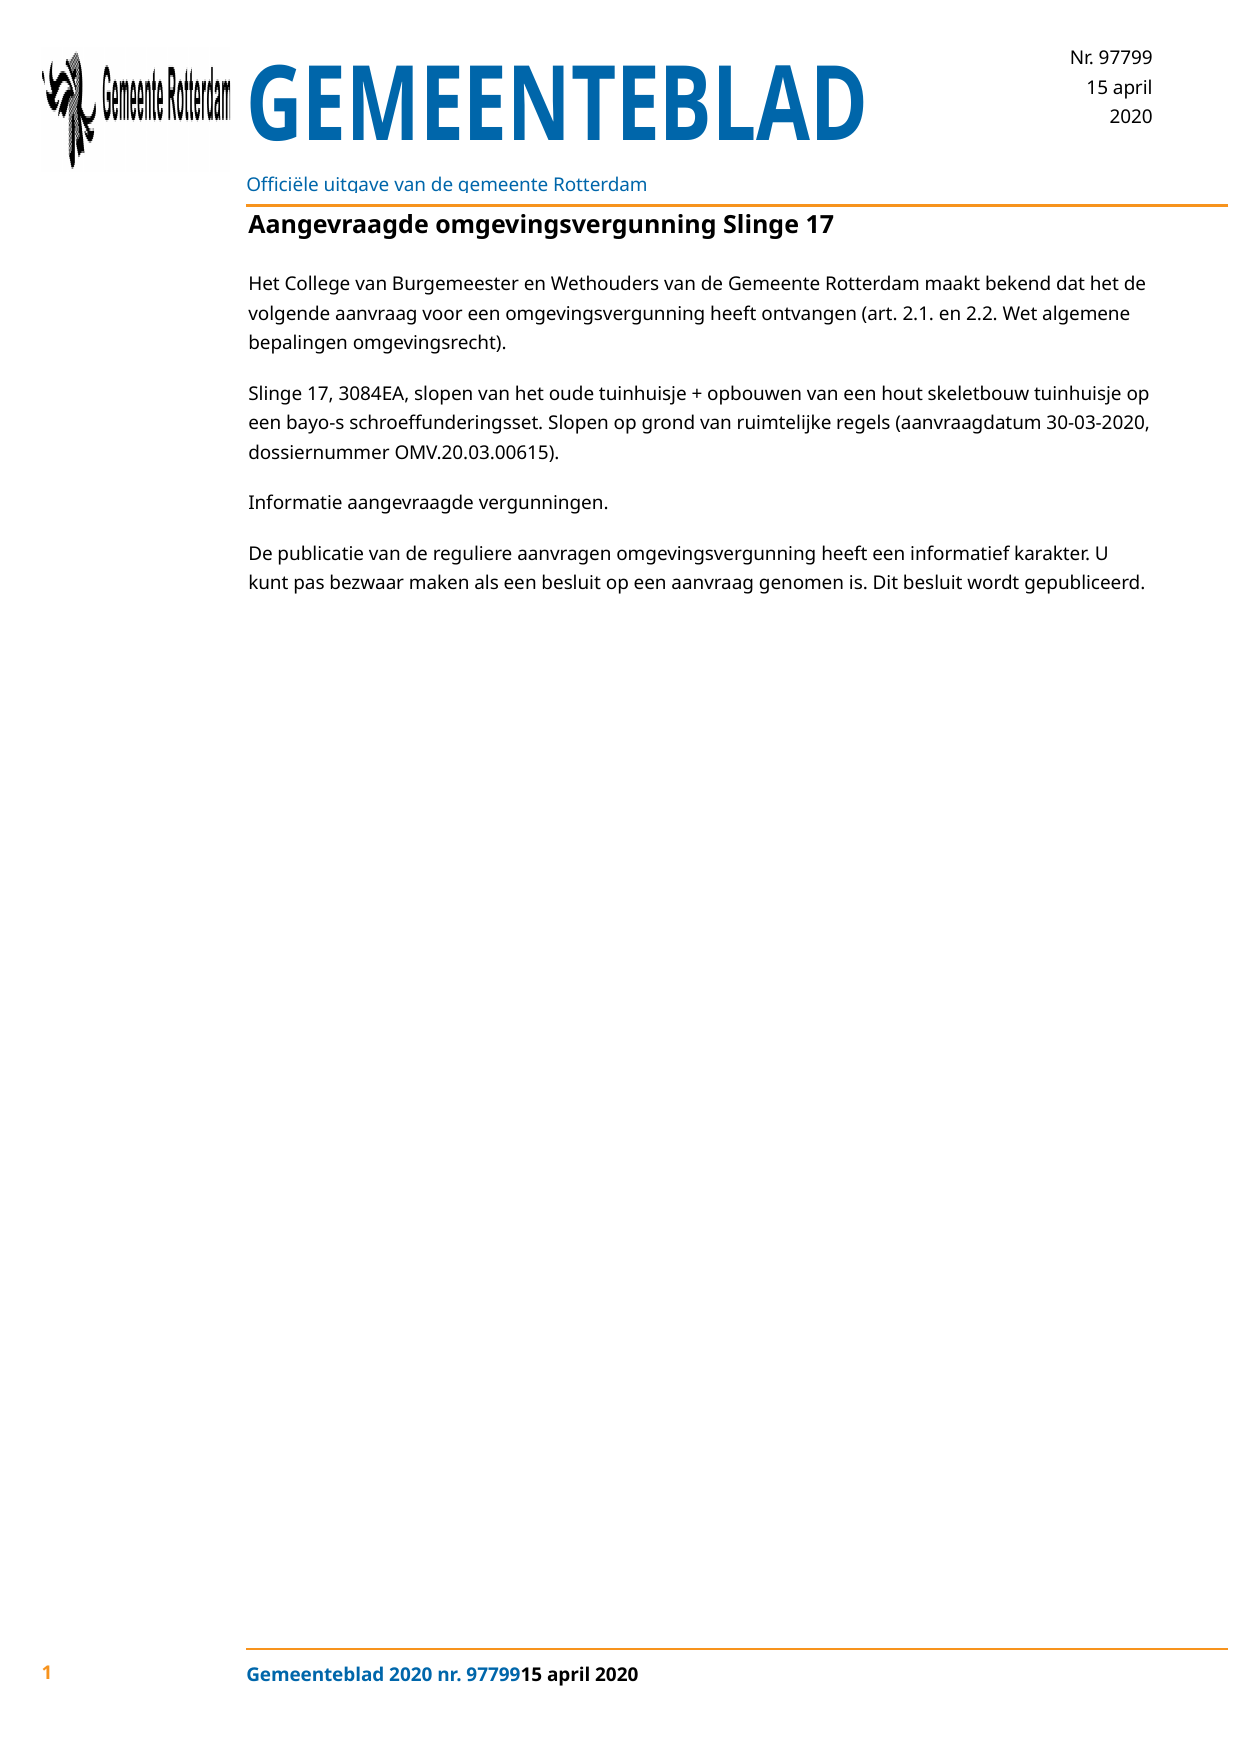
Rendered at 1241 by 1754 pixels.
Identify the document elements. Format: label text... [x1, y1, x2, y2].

text Informatie aangevraagde vergunningen. [248, 489, 1152, 515]
text Het College van Burgemeester en Wethouders van de Gemeente Rotterdam maakt bekend dat het de volgende aanvraag voor een omgevingsvergunning heeft ontvangen (art. 2.1. en 2.2. Wet algemene bepalingen omgevingsrecht). [248, 270, 1152, 355]
picture [41, 47, 231, 172]
text Aangevraagde omgevingsvergunning Slinge 17 [248, 207, 1152, 241]
text Slinge 17, 3084EA, slopen van het oude tuinhuisje + opbouwen van een hout skeletbouw tuinhuisje op een bayo-s schroeffunderingsset. Slopen op grond van ruimtelijke regels (aanvraagdatum 30-03-2020, dossiernummer OMV.20.03.00615). [248, 380, 1152, 465]
text De publicatie van de reguliere aanvragen omgevingsvergunning heeft een informatief karakter. U kunt pas bezwaar maken als een besluit op een aanvraag genomen is. Dit besluit wordt gepubliceerd. [248, 540, 1152, 595]
